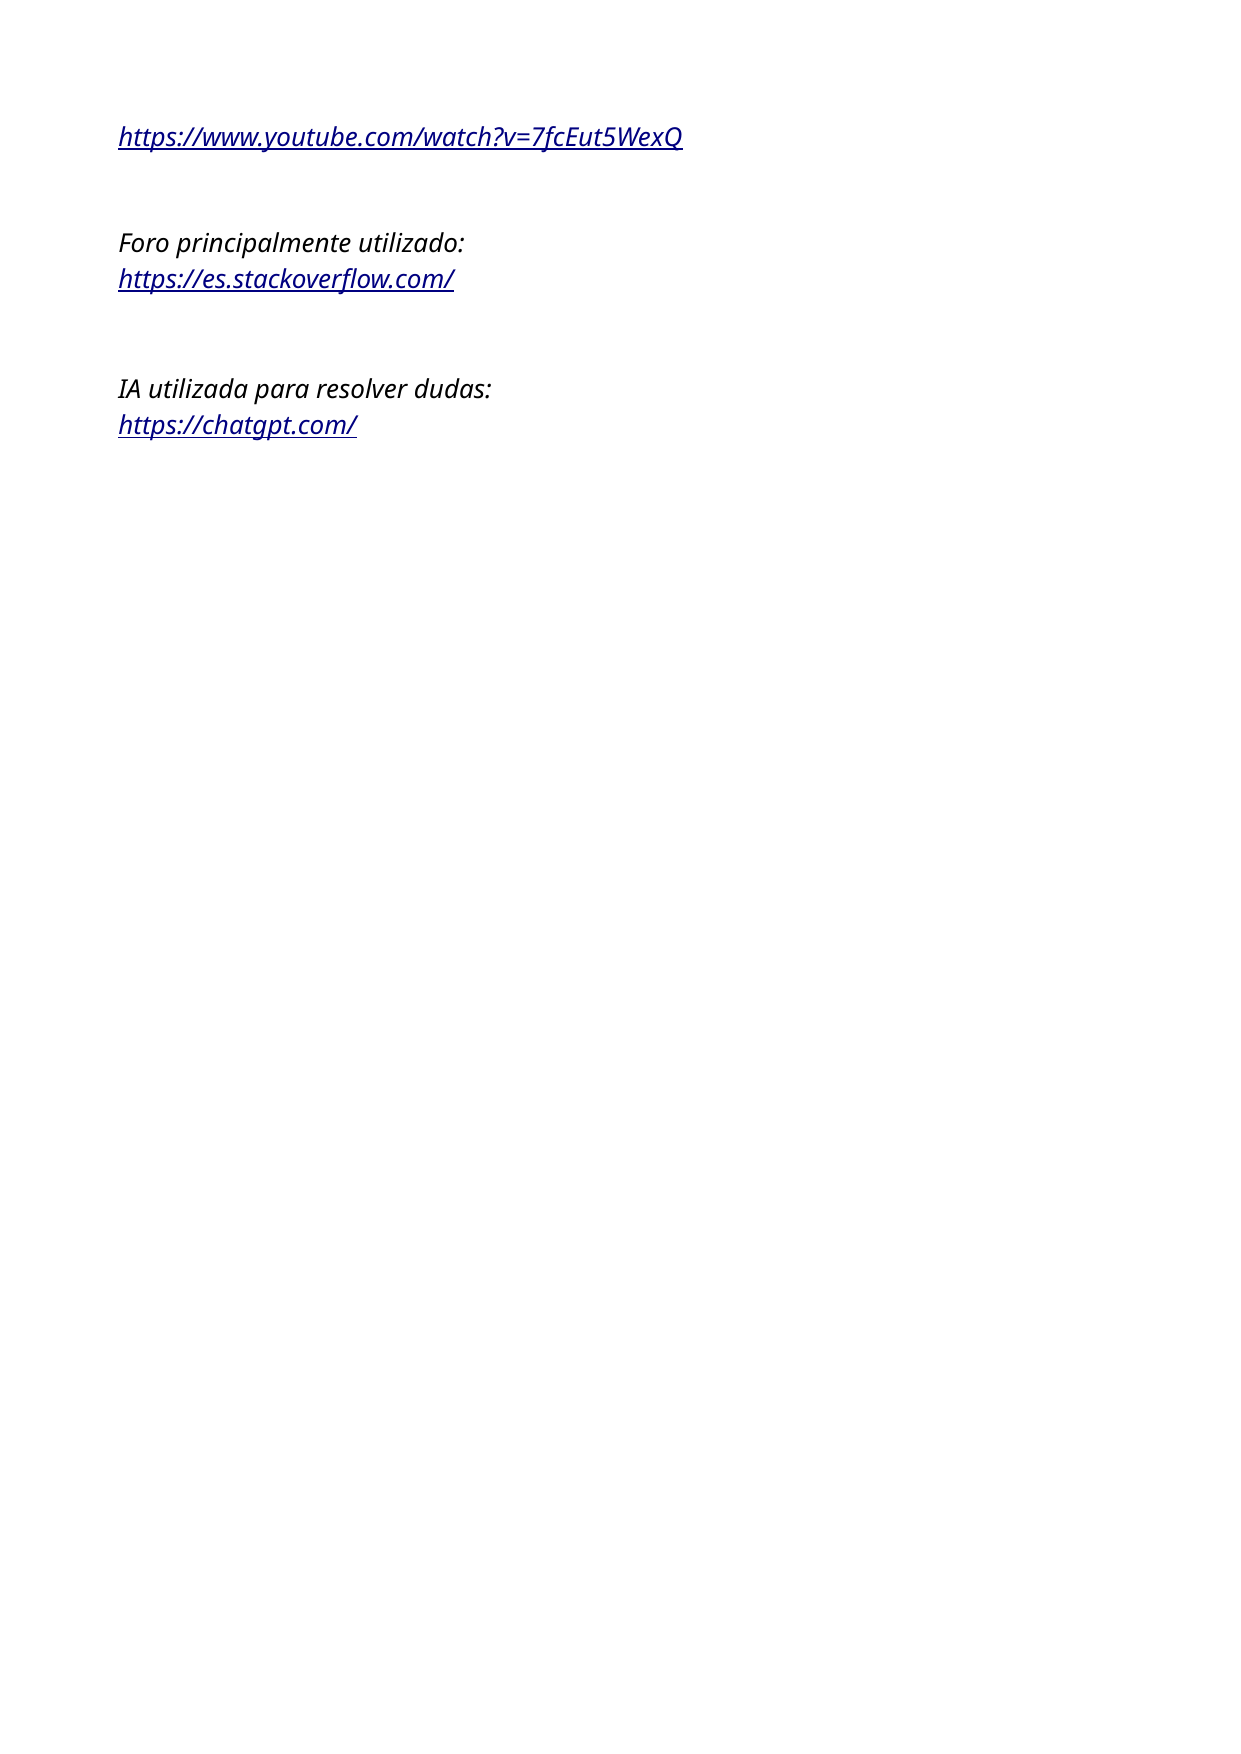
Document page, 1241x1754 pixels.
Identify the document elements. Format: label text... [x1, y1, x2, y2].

text IA utilizada para resolver dudas: [118, 371, 1122, 406]
text https://www.youtube.com/watch?v=7fcEut5WexQ [118, 118, 1122, 154]
text Foro principalmente utilizado: [118, 225, 1122, 260]
text https://chatgpt.com/ [118, 406, 1122, 442]
text https://es.stackoverflow.com/ [118, 260, 1122, 296]
